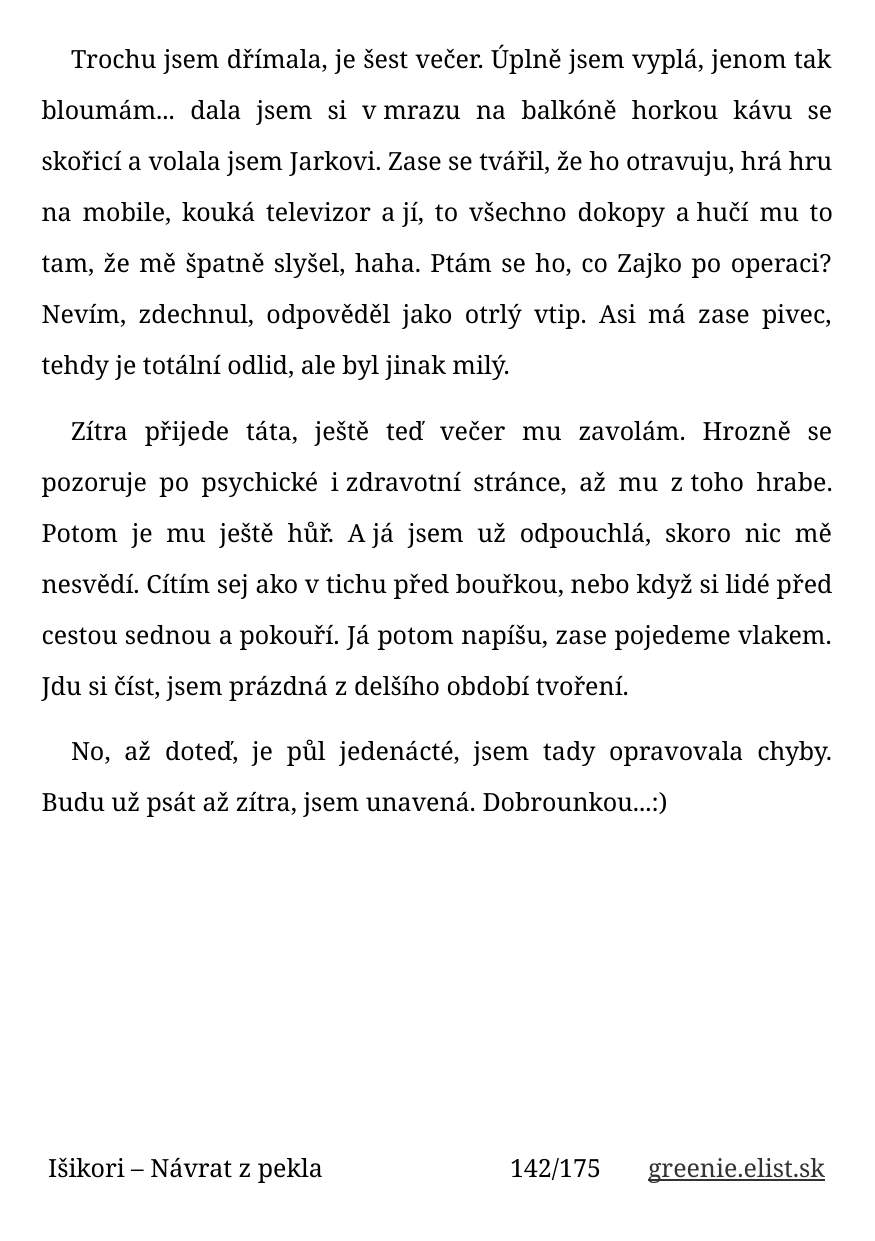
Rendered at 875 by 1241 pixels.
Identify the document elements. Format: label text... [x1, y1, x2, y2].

text Trochu jsem dřímala, je šest večer. Úplně jsem vyplá, jenom tak bloumám... dala jsem si v mrazu na balkóně horkou kávu se skořicí a volala jsem Jarkovi. Zase se tvářil, že ho otravuju, hrá hru na mobile, kouká televizor a jí, to všechno dokopy a hučí mu to tam, že mě špatně slyšel, haha. Ptám se ho, co Zajko po operaci? Nevím, zdechnul, odpověděl jako otrlý vtip. Asi má zase pivec, tehdy je totální odlid, ale byl jinak milý. [41, 41, 833, 382]
text Zítra přijede táta, ještě teď večer mu zavolám. Hrozně se pozoruje po psychické i zdravotní stránce, až mu z toho hrabe. Potom je mu ještě hůř. A já jsem už odpouchlá, skoro nic mě nesvědí. Cítím sej ako v tichu před bouřkou, nebo když si lidé před cestou sednou a pokouří. Já potom napíšu, zase pojedeme vlakem. Jdu si číst, jsem prázdná z delšího období tvoření. [41, 413, 833, 702]
text No, až doteď, je půl jedenácté, jsem tady opravovala chyby. Budu už psát až zítra, jsem unavená. Dobrounkou...:) [41, 734, 833, 819]
